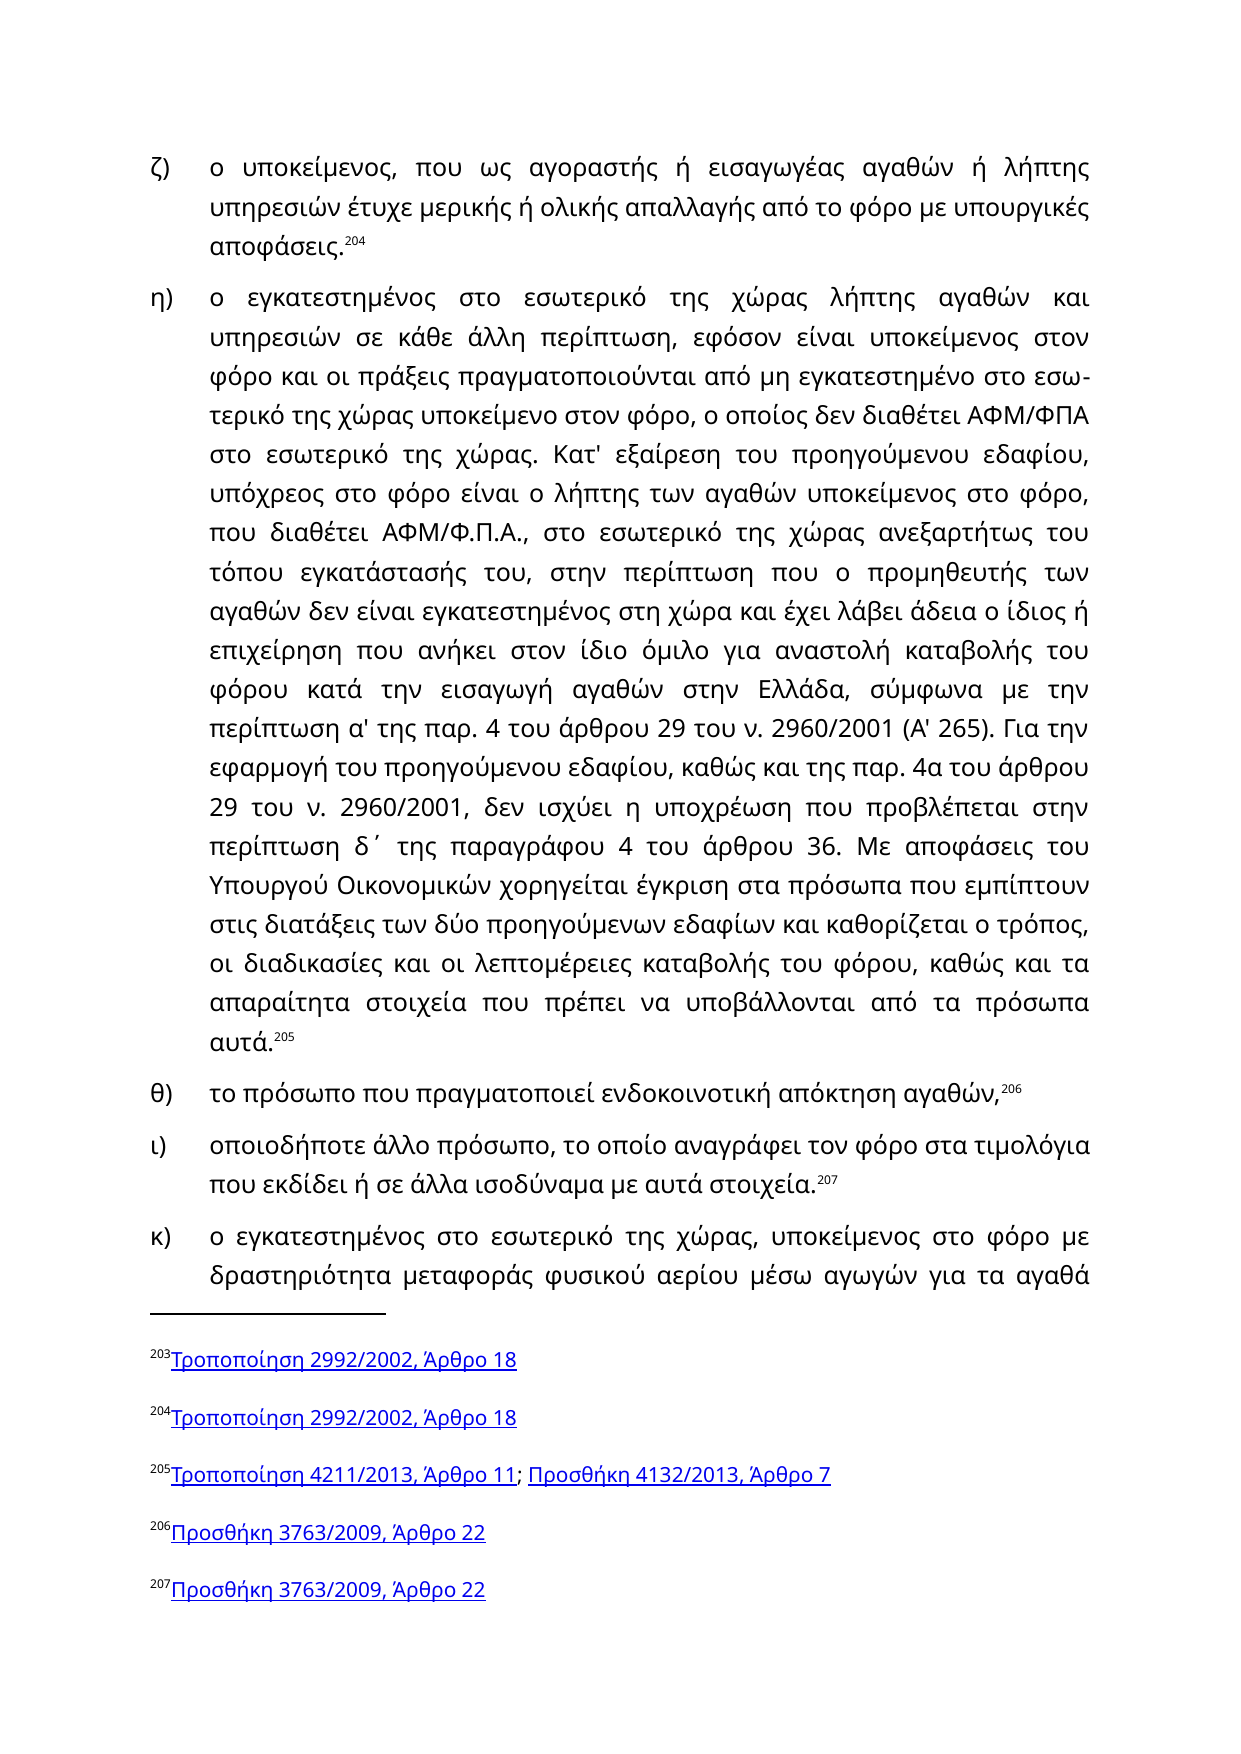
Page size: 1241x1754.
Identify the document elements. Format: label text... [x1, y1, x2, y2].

text Προσθήκη 3763/2009, Άρθρο 22 [150, 1576, 1090, 1604]
text Τροποποίηση 4211/2013, Άρθρο 11; Προσθήκη 4132/2013, Άρθρο 7 [150, 1460, 1090, 1489]
list η) ο εγκατεστημένος στο εσωτερικό της χώρας λήπτης αγαθών και υπηρεσιών σε κάθε άλλη περίπτωση, εφόσον είναι υποκείμενος στον φόρο και οι πράξεις πραγματοποιούνται από μη εγκατεστημένο στο εσω­τερικό της χώρας υποκείμενο στον φόρο, ο οποίος δεν διαθέτει ΑΦΜ/ΦΠΑ στο εσωτερικό της χώρας. Κατ' εξαίρεση του προηγούμενου εδαφίου, υπόχρεος στο φόρο είναι ο λήπτης των αγαθών υποκείμενος στο φόρο, που διαθέτει ΑΦΜ/Φ.Π.Α., στο εσωτερικό της χώρας ανεξαρτήτως του τόπου εγκατάστασής του, στην περίπτωση που ο προμηθευτής των αγαθών δεν είναι εγκατεστημένος στη χώρα και έχει λάβει άδεια ο ίδιος ή επιχείρηση που ανήκει στον ίδιο όμιλο για αναστολή καταβολής του φόρου κατά την εισαγωγή αγαθών στην Ελλάδα, σύμφωνα με την περίπτωση α' της παρ. 4 του άρθρου 29 του ν. 2960/2001 (Α' 265). Για την εφαρμογή του προηγούμενου εδαφίου, καθώς και της παρ. 4α του άρθρου 29 του ν. 2960/2001, δεν ισχύει η υποχρέωση που προβλέπεται στην περίπτωση δ΄ της παραγράφου 4 του άρθρου 36. Με αποφάσεις του Υπουργού Οικονομικών χορηγείται έγκριση στα πρόσωπα που εμπίπτουν στις διατάξεις των δύο προηγούμενων εδαφίων και καθορίζεται ο τρόπος, οι διαδικασίες και οι λεπτομέρειες καταβολής του φόρου, καθώς και τα απαραίτητα στοιχεία που πρέπει να υποβάλλονται από τα πρόσωπα αυτά. [150, 280, 1090, 1058]
list ζ) ο υποκείμενος, που ως αγοραστής ή εισαγωγέας αγαθών ή λήπτης υπηρεσιών έτυχε μερικής ή ολικής απαλλαγής από το φόρο με υπουργικές αποφάσεις. [150, 150, 1090, 262]
text Τροποποίηση 2992/2002, Άρθρο 18 [150, 1345, 1090, 1373]
list ι) οποιοδήποτε άλλο πρόσωπο, το οποίο αναγρά­φει τον φόρο στα τιμολόγια που εκδίδει ή σε άλλα ισοδύναμα με αυτά στοιχεία. [150, 1127, 1090, 1201]
list κ) ο εγκατεστημένος στο εσωτερικό της χώρας, υποκείμενος στο φόρο με δραστηριότητα μεταφοράς φυσικού αερίου μέσω αγωγών για τα αγαθά [150, 1218, 1090, 1292]
list θ) το πρόσωπο που πραγματοποιεί ενδοκοινοτική απόκτηση αγαθών, [150, 1076, 1090, 1110]
text Τροποποίηση 2992/2002, Άρθρο 18 [150, 1403, 1090, 1431]
text Προσθήκη 3763/2009, Άρθρο 22 [150, 1518, 1090, 1546]
